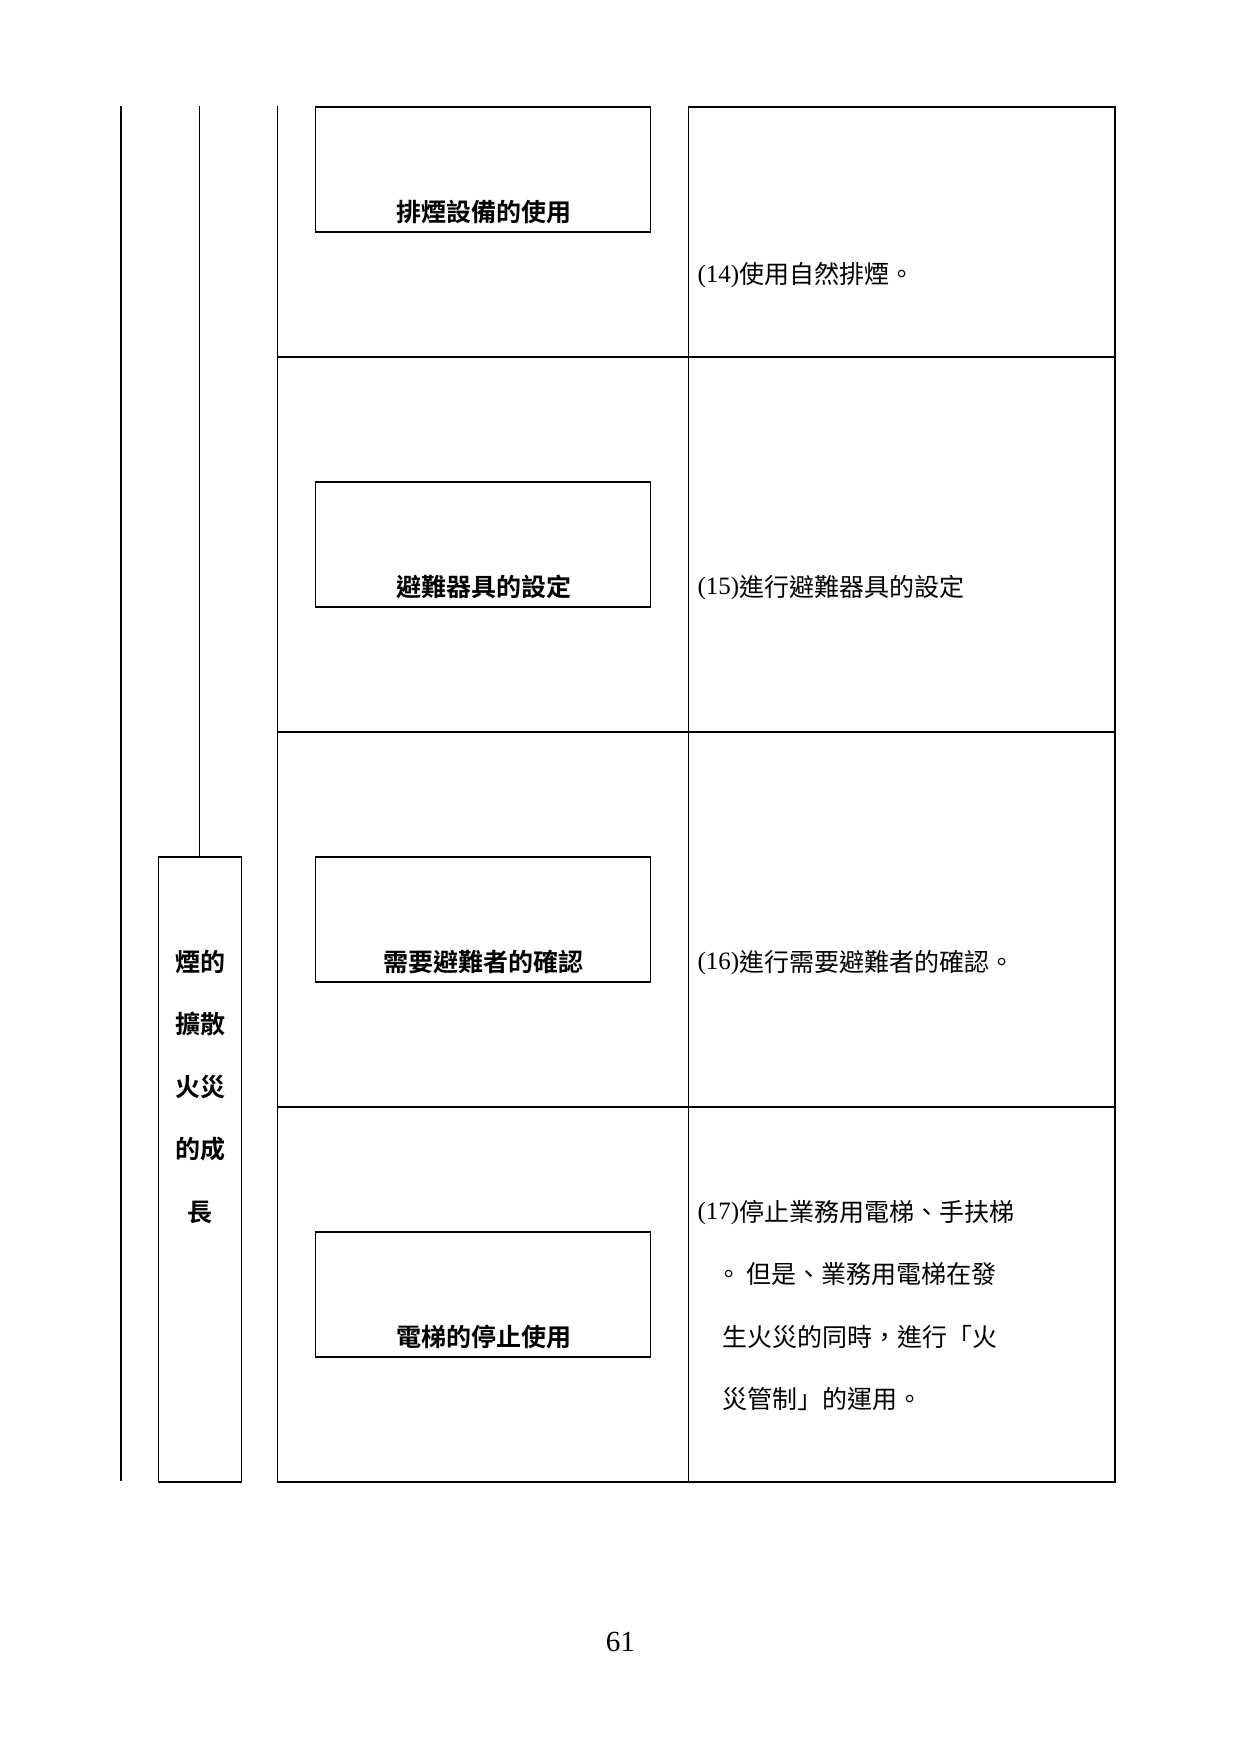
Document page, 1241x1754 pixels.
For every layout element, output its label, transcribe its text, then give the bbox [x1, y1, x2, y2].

table_cell [158, 606, 199, 731]
table_cell [651, 606, 688, 731]
table_cell [122, 356, 158, 481]
table_cell [241, 231, 277, 356]
table_cell [122, 231, 158, 356]
table_cell (15)進行避難器具的設定 [689, 481, 1114, 606]
table_cell [122, 1106, 158, 1231]
table_cell [241, 106, 277, 231]
table_cell 煙的擴散 火災的成長 [159, 858, 241, 1481]
table_cell [122, 981, 158, 1106]
table_cell [651, 358, 688, 481]
table_cell [122, 106, 158, 231]
table_cell [241, 356, 277, 481]
table_cell [242, 1106, 277, 1231]
table_cell [278, 481, 315, 606]
table_cell [122, 856, 158, 981]
table_cell [1116, 106, 1123, 231]
table_cell [1116, 731, 1123, 856]
table_cell [200, 606, 241, 731]
table_cell [1116, 1356, 1123, 1481]
table_cell [200, 106, 241, 606]
table_cell [158, 106, 199, 606]
table_cell 避難器具的設定 [316, 483, 650, 606]
table_cell [651, 856, 688, 981]
table_cell [1116, 606, 1123, 731]
table_cell 排煙設備的使用 [316, 108, 650, 231]
table_cell [278, 1108, 316, 1231]
table_cell [316, 1108, 651, 1231]
table_cell [1116, 231, 1123, 356]
table_cell (17)停止業務用電梯、手扶梯 。 但是、業務用電梯在發 生火災的同時，進行「火 災管制」的運用。 [689, 1108, 1114, 1481]
table_cell [316, 733, 651, 856]
table_cell [651, 1231, 688, 1356]
table_cell [241, 606, 277, 731]
table_cell [689, 606, 1114, 731]
table_cell [1116, 356, 1123, 481]
table_cell [316, 983, 651, 1106]
table_cell [1116, 856, 1123, 981]
table_cell [278, 106, 315, 231]
table_cell [242, 1231, 277, 1356]
table_cell [200, 731, 241, 856]
table_cell [278, 981, 316, 1106]
table_cell [278, 231, 316, 356]
table_cell [158, 731, 199, 856]
table_cell [1116, 481, 1123, 606]
table_cell 需要避難者的確認 [316, 858, 650, 981]
table_cell [242, 1356, 277, 1481]
table_cell [278, 733, 316, 856]
table_cell (14)使用自然排煙。 [689, 108, 1114, 356]
table_cell [122, 481, 158, 606]
table_cell [1116, 1106, 1123, 1231]
table_cell [651, 481, 688, 606]
table_cell [651, 231, 688, 356]
table_cell [651, 1108, 688, 1231]
table_cell [316, 358, 651, 481]
table_cell [278, 358, 316, 481]
table_cell [1116, 981, 1123, 1106]
table_cell [278, 606, 316, 731]
table_cell [689, 358, 1114, 481]
table_cell [316, 233, 651, 356]
table_cell [651, 733, 688, 856]
table_cell [122, 1231, 158, 1356]
table_cell (16)進行需要避難者的確認。 [689, 856, 1114, 981]
table_cell [122, 606, 158, 731]
table_cell [278, 1356, 688, 1481]
table_cell [122, 1356, 158, 1481]
table_cell [278, 856, 315, 981]
table_cell [1116, 1231, 1123, 1356]
table_cell [241, 731, 277, 856]
table_cell [689, 733, 1114, 856]
table_cell [689, 981, 1114, 1106]
table_cell [316, 608, 651, 731]
table_cell [242, 981, 277, 1106]
table_cell 電梯的停止使用 [316, 1233, 650, 1356]
table_cell [651, 981, 688, 1106]
table_cell [651, 106, 688, 231]
table_cell [242, 856, 277, 981]
table_cell [278, 1231, 315, 1356]
table_cell [241, 481, 277, 606]
table_cell [122, 731, 158, 856]
